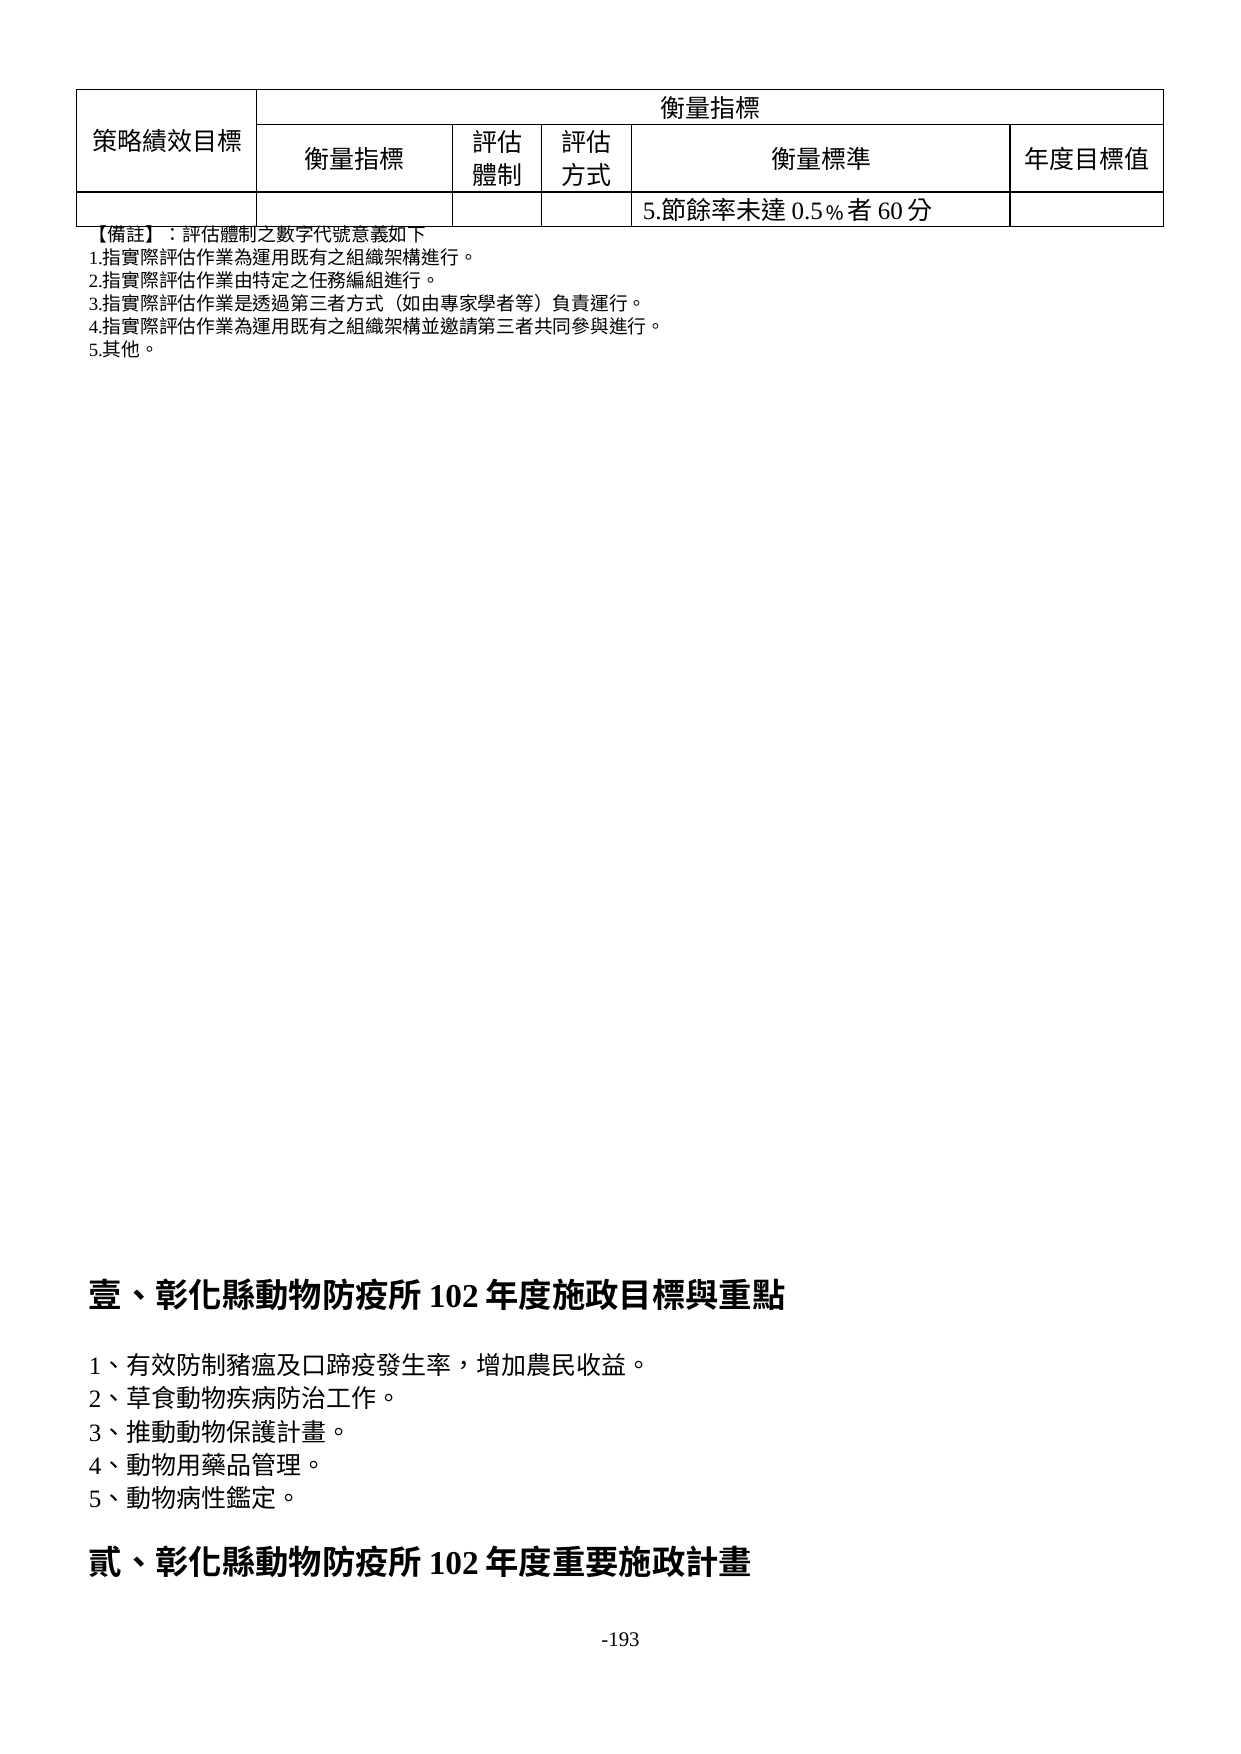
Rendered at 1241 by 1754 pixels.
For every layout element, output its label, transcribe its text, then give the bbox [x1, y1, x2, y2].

list 指實際評估作業由特定之任務編組進行。 [88, 273, 1152, 291]
table_cell [1011, 193, 1163, 226]
table_cell 評估方式 [542, 125, 631, 191]
table_cell [453, 193, 541, 226]
text 貳、彰化縣動物防疫所102年度重要施政計畫 [88, 1548, 1152, 1581]
table_header 衡量指標 [257, 90, 1163, 124]
table_header 策略績效目標 [77, 90, 256, 191]
list 指實際評估作業為運用既有之組織架構並邀請第三者共同參與進行。 [88, 318, 1152, 337]
list 推動動物保護計畫。 [88, 1414, 1152, 1448]
list 其他。 [88, 341, 1152, 360]
table_cell [542, 193, 631, 226]
list 動物病性鑑定。 [88, 1481, 1152, 1514]
table_cell 衡量指標 [257, 125, 452, 191]
text 壹、彰化縣動物防疫所102年度施政目標與重點 [88, 1281, 1152, 1314]
table_cell 5.節餘率未達0.5﹪者60分 [632, 193, 1009, 226]
table_cell 評估體制 [453, 125, 541, 191]
text 【備註】：評估體制之數字代號意義如下 [88, 227, 1152, 246]
list 指實際評估作業是透過第三者方式（如由專家學者等）負責運行。 [88, 296, 1152, 314]
list 指實際評估作業為運用既有之組織架構進行。 [88, 250, 1152, 268]
list 有效防制豬瘟及口蹄疫發生率，增加農民收益。 [88, 1348, 1152, 1381]
list 草食動物疾病防治工作。 [88, 1381, 1152, 1414]
table_cell 衡量標準 [632, 125, 1009, 191]
table_cell [257, 193, 452, 226]
table_cell [77, 193, 256, 226]
list 動物用藥品管理。 [88, 1448, 1152, 1481]
table_cell 年度目標值 [1011, 125, 1163, 191]
